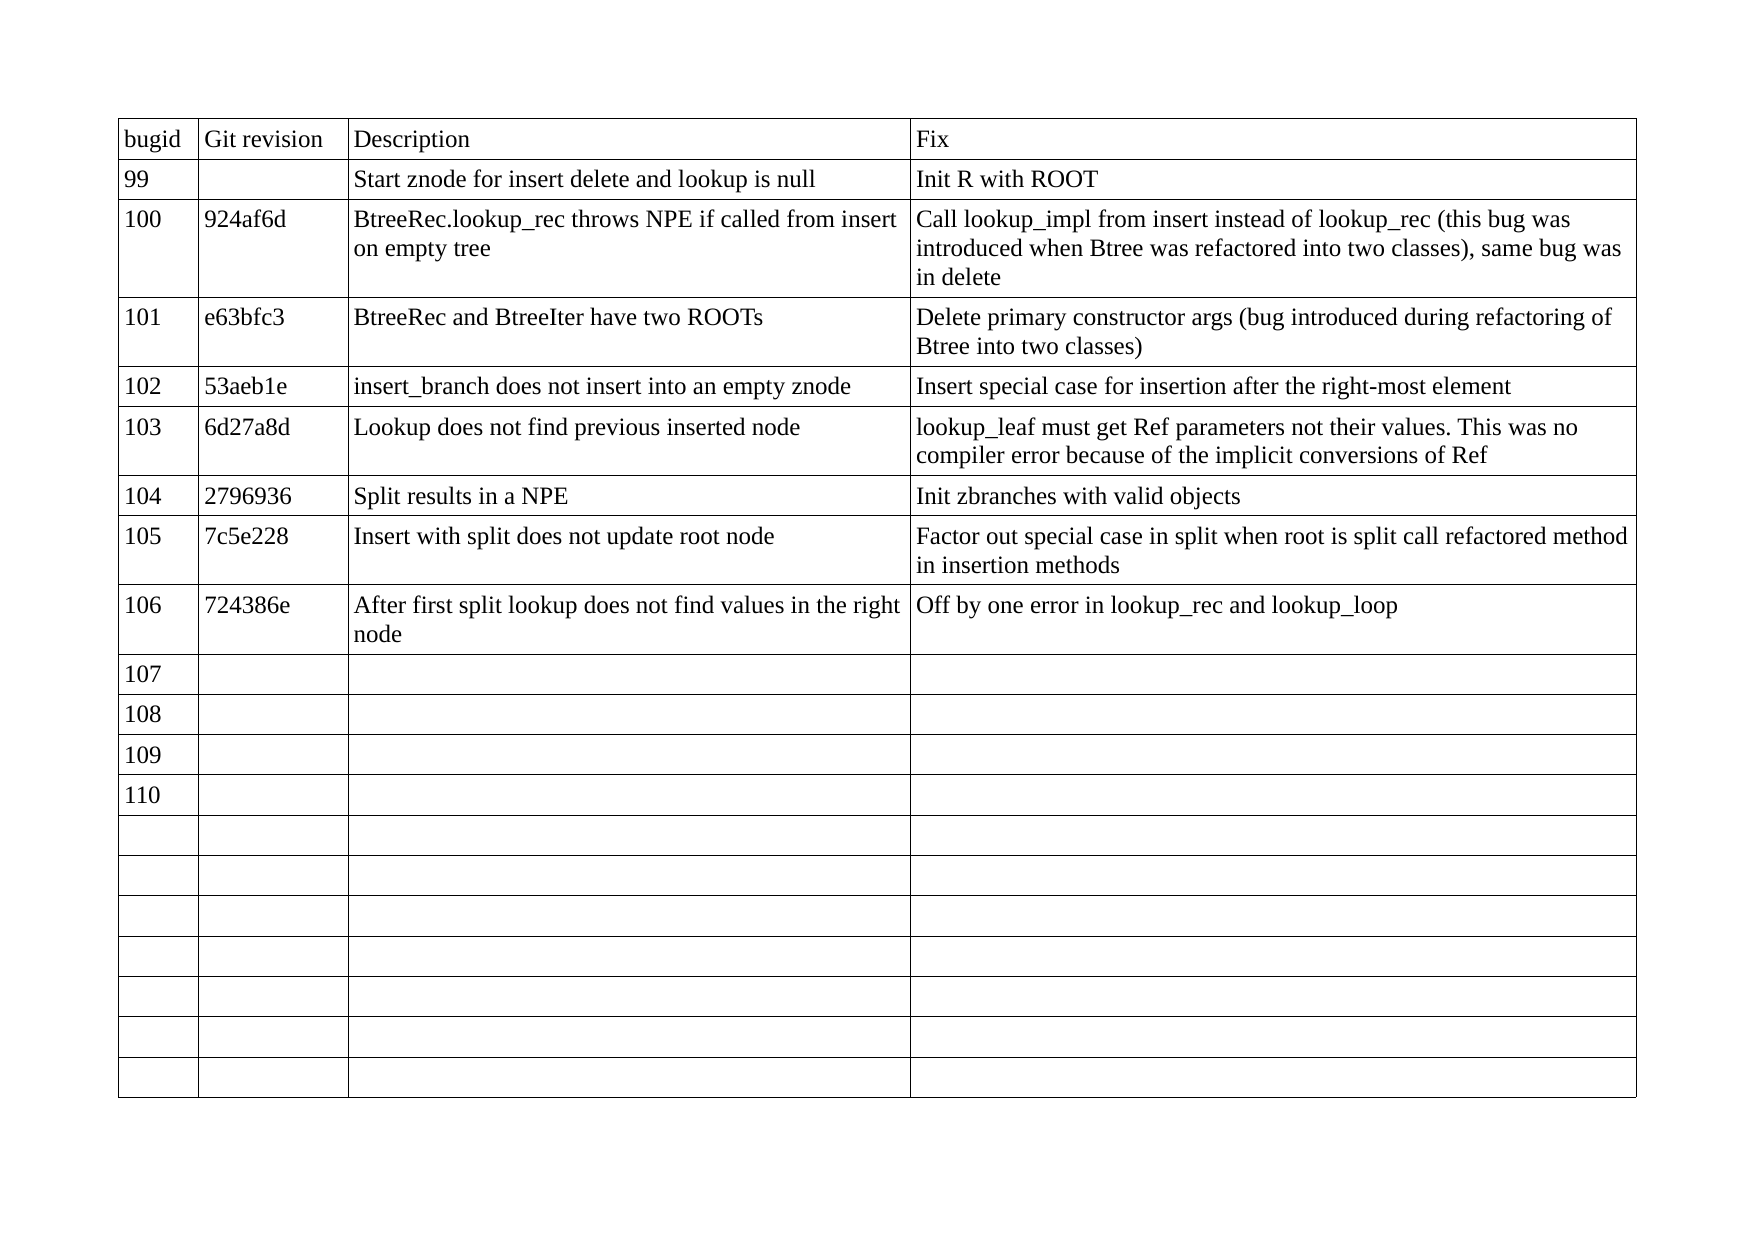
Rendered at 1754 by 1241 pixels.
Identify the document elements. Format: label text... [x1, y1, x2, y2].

table_cell [911, 1017, 1636, 1057]
table_header Fix [911, 119, 1636, 158]
table_cell [349, 977, 910, 1016]
table_cell 101 [119, 298, 198, 366]
table_cell Factor out special case in split when root is split call refactored method in insertion methods [911, 516, 1636, 584]
table_header Git revision [199, 119, 348, 158]
table_cell [349, 856, 910, 895]
table_cell [199, 1017, 348, 1057]
table_cell [199, 1058, 348, 1097]
table_cell 100 [119, 200, 198, 297]
table_cell e63bfc3 [199, 298, 348, 366]
table_cell [119, 977, 198, 1016]
table_cell Split results in a NPE [349, 476, 910, 515]
table_cell 924af6d [199, 200, 348, 297]
table_cell [199, 816, 348, 855]
table_cell Lookup does not find previous inserted node [349, 407, 910, 475]
table_cell BtreeRec and BtreeIter have two ROOTs [349, 298, 910, 366]
table_cell 102 [119, 367, 198, 406]
table_cell [119, 896, 198, 936]
table_cell [911, 735, 1636, 774]
table_cell [199, 937, 348, 976]
table_cell insert_branch does not insert into an empty znode [349, 367, 910, 406]
table_cell [349, 655, 910, 694]
table_cell [911, 896, 1636, 936]
table_cell [119, 1058, 198, 1097]
table_cell [349, 775, 910, 815]
table_cell [199, 856, 348, 895]
table_cell 107 [119, 655, 198, 694]
table_cell 724386e [199, 585, 348, 653]
table_cell Insert special case for insertion after the right-most element [911, 367, 1636, 406]
table_cell [199, 160, 348, 199]
table_cell [119, 816, 198, 855]
table_cell [911, 937, 1636, 976]
table_cell [911, 775, 1636, 815]
table_cell 105 [119, 516, 198, 584]
table_cell [199, 896, 348, 936]
table_cell [199, 735, 348, 774]
table_header bugid [119, 119, 198, 158]
table_cell [199, 695, 348, 734]
table_cell [349, 816, 910, 855]
table_cell BtreeRec.lookup_rec throws NPE if called from insert on empty tree [349, 200, 910, 297]
table_cell 53aeb1e [199, 367, 348, 406]
table_cell [199, 977, 348, 1016]
table_cell [911, 977, 1636, 1016]
table_header Description [349, 119, 910, 158]
table_cell Init R with ROOT [911, 160, 1636, 199]
table_cell [911, 816, 1636, 855]
table_cell 109 [119, 735, 198, 774]
table_cell Call lookup_impl from insert instead of lookup_rec (this bug was introduced when Btree was refactored into two classes), same bug was in delete [911, 200, 1636, 297]
table_cell [349, 1017, 910, 1057]
table_cell Delete primary constructor args (bug introduced during refactoring of Btree into two classes) [911, 298, 1636, 366]
table_cell 106 [119, 585, 198, 653]
table_cell 99 [119, 160, 198, 199]
table_cell 110 [119, 775, 198, 815]
table_cell lookup_leaf must get Ref parameters not their values. This was no compiler error because of the implicit conversions of Ref [911, 407, 1636, 475]
table_cell [199, 775, 348, 815]
table_cell [349, 695, 910, 734]
table_cell Init zbranches with valid objects [911, 476, 1636, 515]
table_cell [911, 856, 1636, 895]
table_cell [119, 856, 198, 895]
table_cell 2796936 [199, 476, 348, 515]
table_cell [911, 695, 1636, 734]
table_cell After first split lookup does not find values in the right node [349, 585, 910, 653]
table_cell [349, 1058, 910, 1097]
table_cell [119, 1017, 198, 1057]
table_cell [349, 896, 910, 936]
table_cell [119, 937, 198, 976]
table_cell [199, 655, 348, 694]
table_cell 108 [119, 695, 198, 734]
table_cell [911, 1058, 1636, 1097]
table_cell 104 [119, 476, 198, 515]
table_cell 7c5e228 [199, 516, 348, 584]
table_cell 103 [119, 407, 198, 475]
table_cell Off by one error in lookup_rec and lookup_loop [911, 585, 1636, 653]
table_cell [349, 937, 910, 976]
table_cell Start znode for insert delete and lookup is null [349, 160, 910, 199]
table_cell [349, 735, 910, 774]
table_cell 6d27a8d [199, 407, 348, 475]
table_cell Insert with split does not update root node [349, 516, 910, 584]
table_cell [911, 655, 1636, 694]
